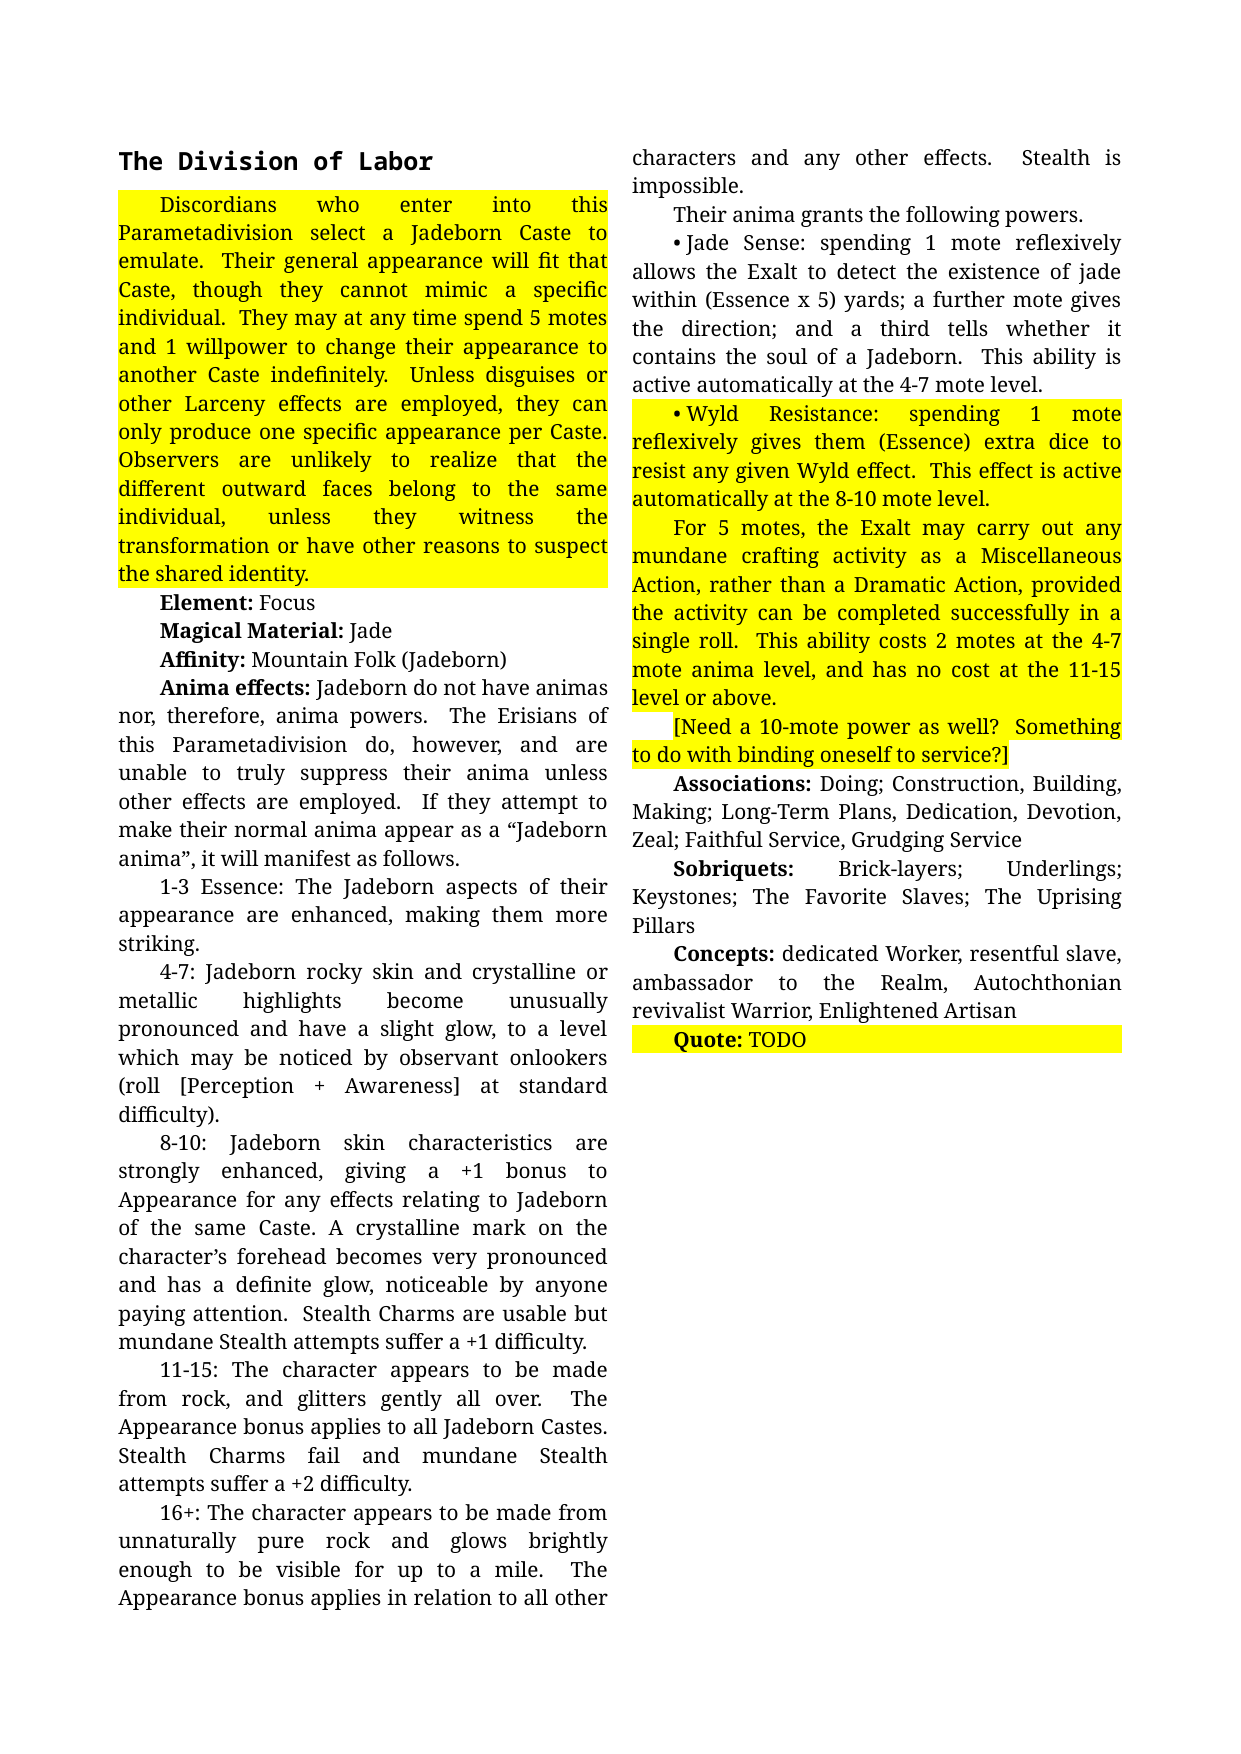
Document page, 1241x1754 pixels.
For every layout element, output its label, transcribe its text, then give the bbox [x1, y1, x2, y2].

text Sobriquets: Brick-layers; Underlings; Keystones; The Favorite Slaves; The Uprising Pillars [632, 854, 1122, 939]
text [Need a 10-mote power as well? Something to do with binding oneself to service?] [632, 712, 1122, 769]
text Their anima grants the following powers. [632, 200, 1122, 228]
text 1-3 Essence: The Jadeborn aspects of their appearance are enhanced, making them more striking. [118, 872, 608, 957]
text Concepts: dedicated Worker, resentful slave, ambassador to the Realm, Autochthonian revivalist Warrior, Enlightened Artisan [632, 939, 1122, 1025]
text Quote: TODO [632, 1025, 1122, 1053]
text characters and any other effects. Stealth is impossible. [632, 143, 1122, 200]
list Jade Sense: spending 1 mote reflexively allows the Exalt to detect the existence of jade within (Essence x 5) yards; a further mote gives the direction; and a third tells whether it contains the soul of a Jadeborn. This ability is active automatically at the 4-7 mote level. [632, 228, 1122, 399]
text 16+: The character appears to be made from unnaturally pure rock and glows brightly enough to be visible for up to a mile. The Appearance bonus applies in relation to all other [118, 1498, 608, 1612]
subtitle The Division of Labor [118, 143, 608, 177]
text Affinity: Mountain Folk (Jadeborn) [118, 645, 608, 673]
text Magical Material: Jade [118, 616, 608, 645]
text 4-7: Jadeborn rocky skin and crystalline or metallic highlights become unusually pronounced and have a slight glow, to a level which may be noticed by observant onlookers (roll [Perception + Awareness] at standard difficulty). [118, 957, 608, 1128]
text For 5 motes, the Exalt may carry out any mundane crafting activity as a Miscellaneous Action, rather than a Dramatic Action, provided the activity can be completed successfully in a single roll. This ability costs 2 motes at the 4-7 mote anima level, and has no cost at the 11-15 level or above. [632, 513, 1122, 712]
text Associations: Doing; Construction, Building, Making; Long-Term Plans, Dedication, Devotion, Zeal; Faithful Service, Grudging Service [632, 769, 1122, 854]
text 8-10: Jadeborn skin characteristics are strongly enhanced, giving a +1 bonus to Appearance for any effects relating to Jadeborn of the same Caste. A crystalline mark on the character’s forehead becomes very pronounced and has a definite glow, noticeable by anyone paying attention. Stealth Charms are usable but mundane Stealth attempts suffer a +1 difficulty. [118, 1128, 608, 1356]
text Anima effects: Jadeborn do not have animas nor, therefore, anima powers. The Erisians of this Parametadivision do, however, and are unable to truly suppress their anima unless other effects are employed. If they attempt to make their normal anima appear as a “Jadeborn anima”, it will manifest as follows. [118, 673, 608, 872]
text Discordians who enter into this Parametadivision select a Jadeborn Caste to emulate. Their general appearance will fit that Caste, though they cannot mimic a specific individual. They may at any time spend 5 motes and 1 willpower to change their appearance to another Caste indefinitely. Unless disguises or other Larceny effects are employed, they can only produce one specific appearance per Caste. Observers are unlikely to realize that the different outward faces belong to the same individual, unless they witness the transformation or have other reasons to suspect the shared identity. [118, 190, 608, 588]
list Wyld Resistance: spending 1 mote reflexively gives them (Essence) extra dice to resist any given Wyld effect. This effect is active automatically at the 8-10 mote level. [632, 399, 1122, 513]
text Element: Focus [118, 588, 608, 616]
text 11-15: The character appears to be made from rock, and glitters gently all over. The Appearance bonus applies to all Jadeborn Castes. Stealth Charms fail and mundane Stealth attempts suffer a +2 difficulty. [118, 1356, 608, 1498]
